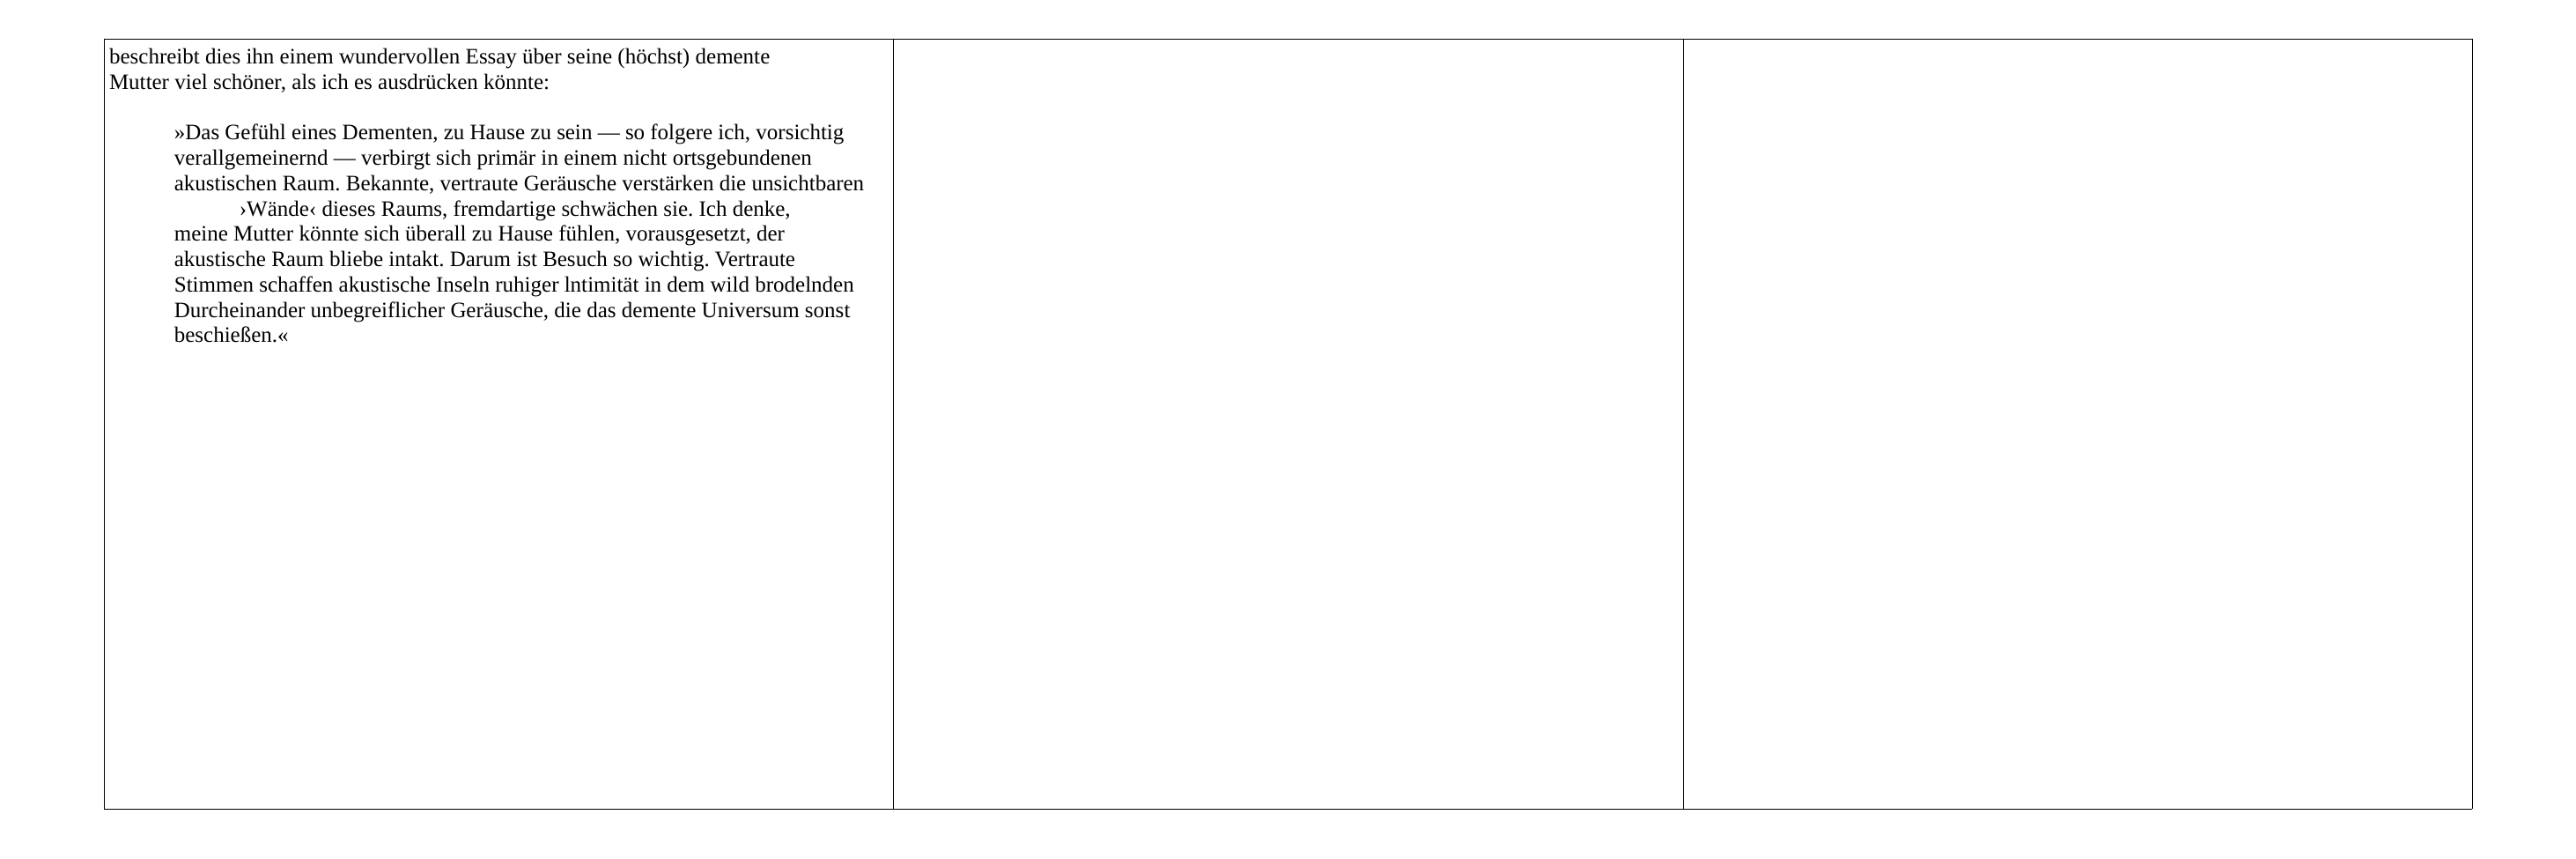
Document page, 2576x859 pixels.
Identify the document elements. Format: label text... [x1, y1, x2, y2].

table_header beschreibt dies ihn einem wundervollen Essay über seine (höchst) demente Mutter viel schöner, als ich es ausdrücken könnte: »Das Gefühl eines Dementen, zu Hause zu sein — so folgere ich, vorsichtig verallgemeinernd — verbirgt sich primär in einem nicht ortsgebundenen akustischen Raum. Bekannte, vertraute Geräusche verstärken die unsichtbaren ›Wände‹ dieses Raums, fremdartige schwächen sie. Ich denke, meine Mutter könnte sich überall zu Hause fühlen, vorausgesetzt, der akustische Raum bliebe intakt. Darum ist Besuch so wichtig. Vertraute Stimmen schaffen akustische Inseln ruhiger lntimität in dem wild brodelnden Durcheinander unbegreiflicher Geräusche, die das demente Universum sonst beschießen.« [105, 40, 893, 809]
